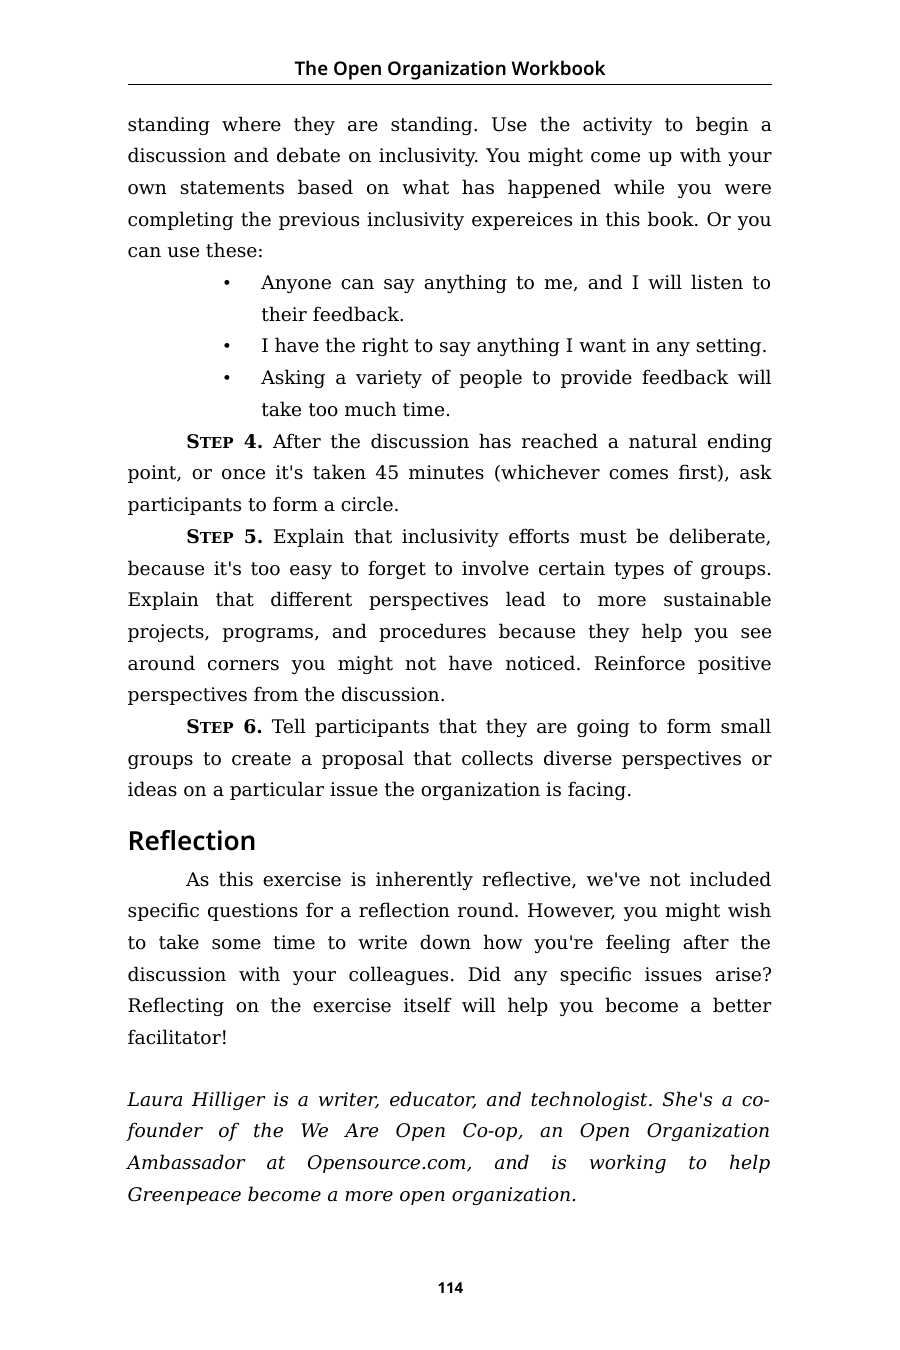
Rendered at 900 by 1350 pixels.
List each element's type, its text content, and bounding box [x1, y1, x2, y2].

text standing where they are standing. Use the activity to begin a discussion and debate on inclusivity. You might come up with your own statements based on what has happened while you were completing the previous inclusivity expereices in this book. Or you can use these: [127, 114, 772, 262]
list Asking a variety of people to provide feedback will take too much time. [223, 367, 772, 421]
text Laura Hilliger is a writer, educator, and technologist. She's a co-founder of the We Are Open Co-op, an Open Organization Ambassador at Opensource.com, and is working to help Greenpeace become a more open organization. [127, 1088, 772, 1205]
list Anyone can say anything to me, and I will listen to their feedback. [223, 272, 772, 326]
subtitle Reflection [127, 826, 772, 856]
text Step 6. Tell participants that they are going to form small groups to create a proposal that collects diverse perspectives or ideas on a particular issue the organization is facing. [127, 716, 772, 801]
list I have the right to say anything I want in any setting. [223, 336, 772, 357]
text As this exercise is inherently reflective, we've not included specific questions for a reflection round. However, you might wish to take some time to write down how you're feeling after the discussion with your colleagues. Did any specific issues arise? Reflecting on the exercise itself will help you become a better facilitator! [127, 868, 772, 1049]
text Step 4. After the discussion has reached a natural ending point, or once it's taken 45 minutes (whichever comes first), ask participants to form a circle. [127, 431, 772, 516]
text Step 5. Explain that inclusivity efforts must be deliberate, because it's too easy to forget to involve certain types of groups. Explain that different perspectives lead to more sustainable projects, programs, and procedures because they help you see around corners you might not have noticed. Reinforce positive perspectives from the discussion. [127, 526, 772, 706]
